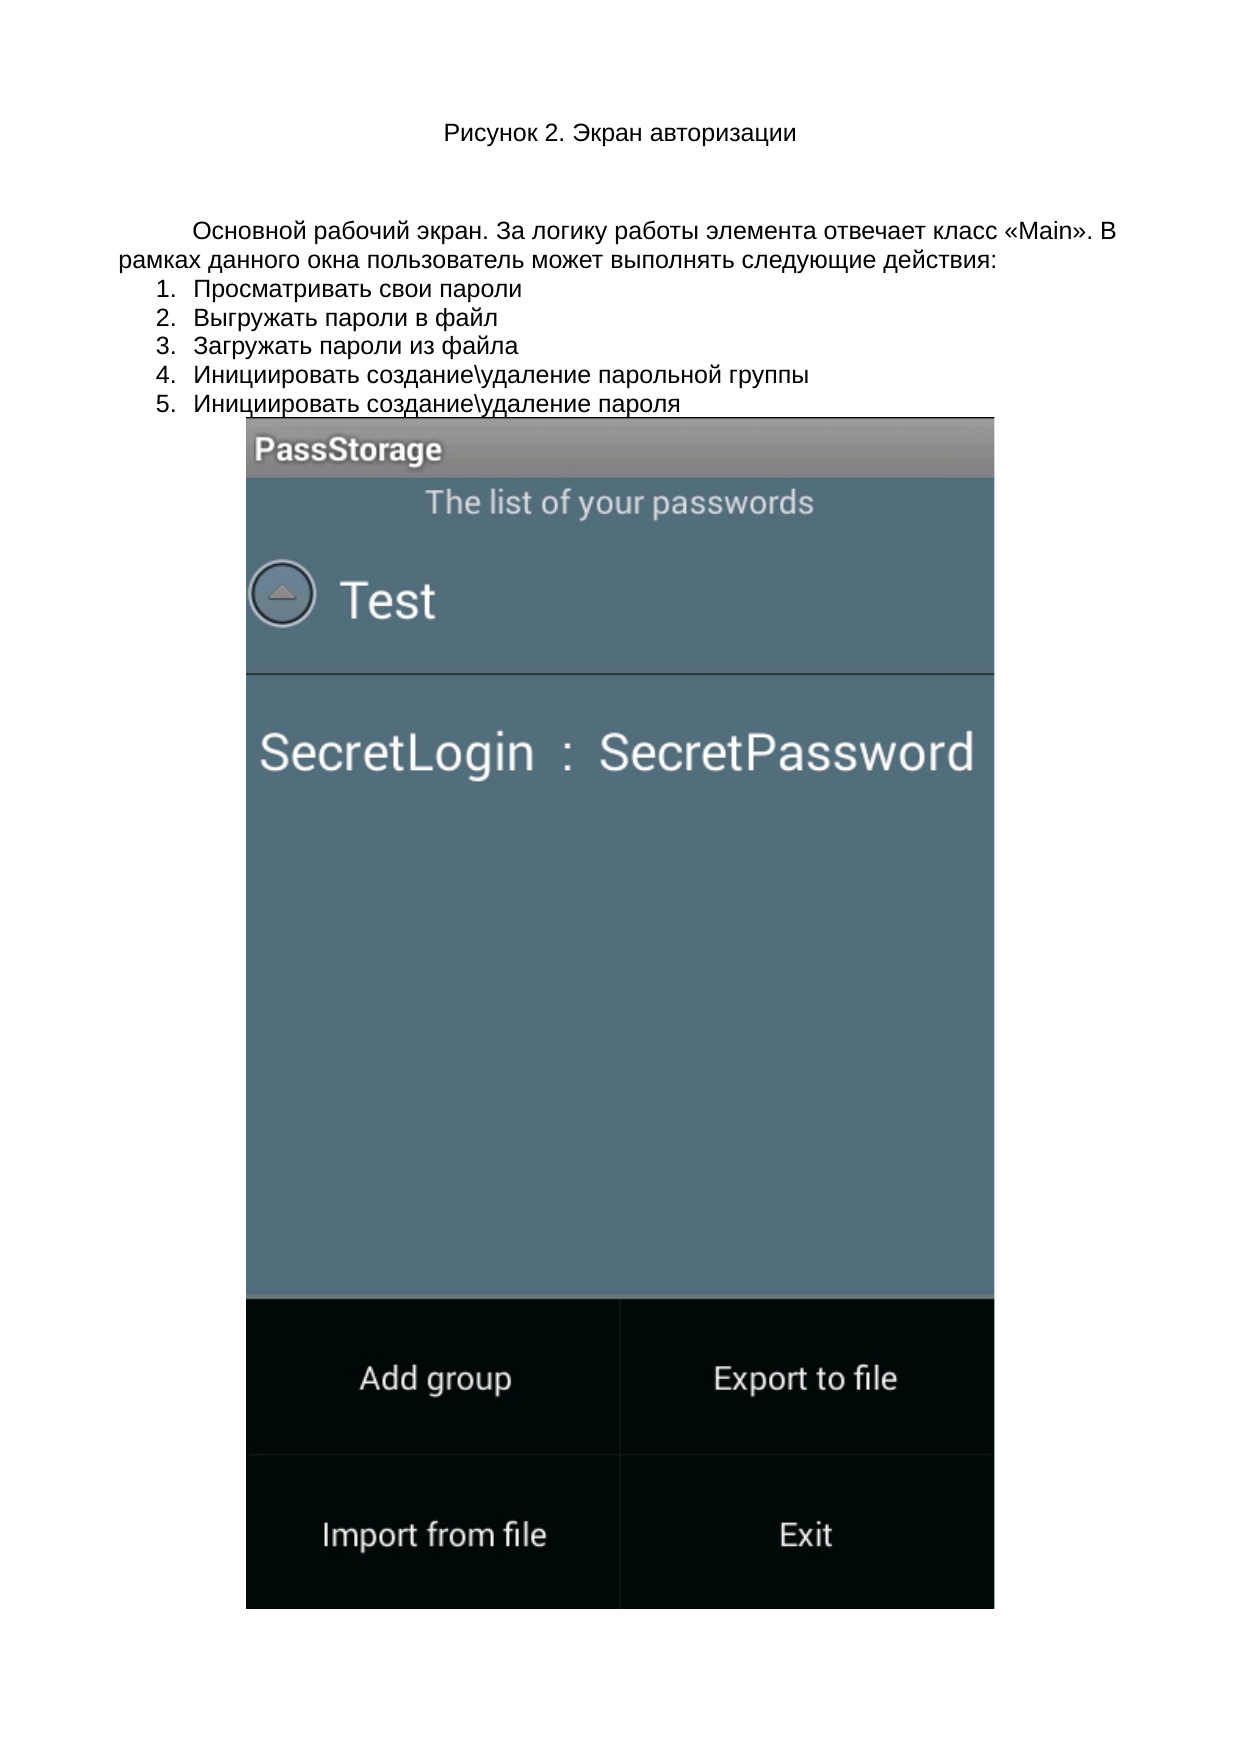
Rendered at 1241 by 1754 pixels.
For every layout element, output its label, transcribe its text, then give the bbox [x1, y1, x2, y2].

picture [246, 417, 995, 1609]
text Рисунок 2. Экран авторизации [118, 118, 1122, 147]
list Загружать пароли из файла [156, 331, 1122, 360]
list Выгружать пароли в файл [156, 303, 1122, 331]
list Просматривать свои пароли [156, 274, 1122, 303]
list Инициировать создание\удаление парольной группы [156, 360, 1122, 389]
list Инициировать создание\удаление пароля [156, 389, 1122, 418]
text Основной рабочий экран. За логику работы элемента отвечает класс «Main». В рамках данного окна пользователь может выполнять следующие действия: [118, 216, 1122, 274]
